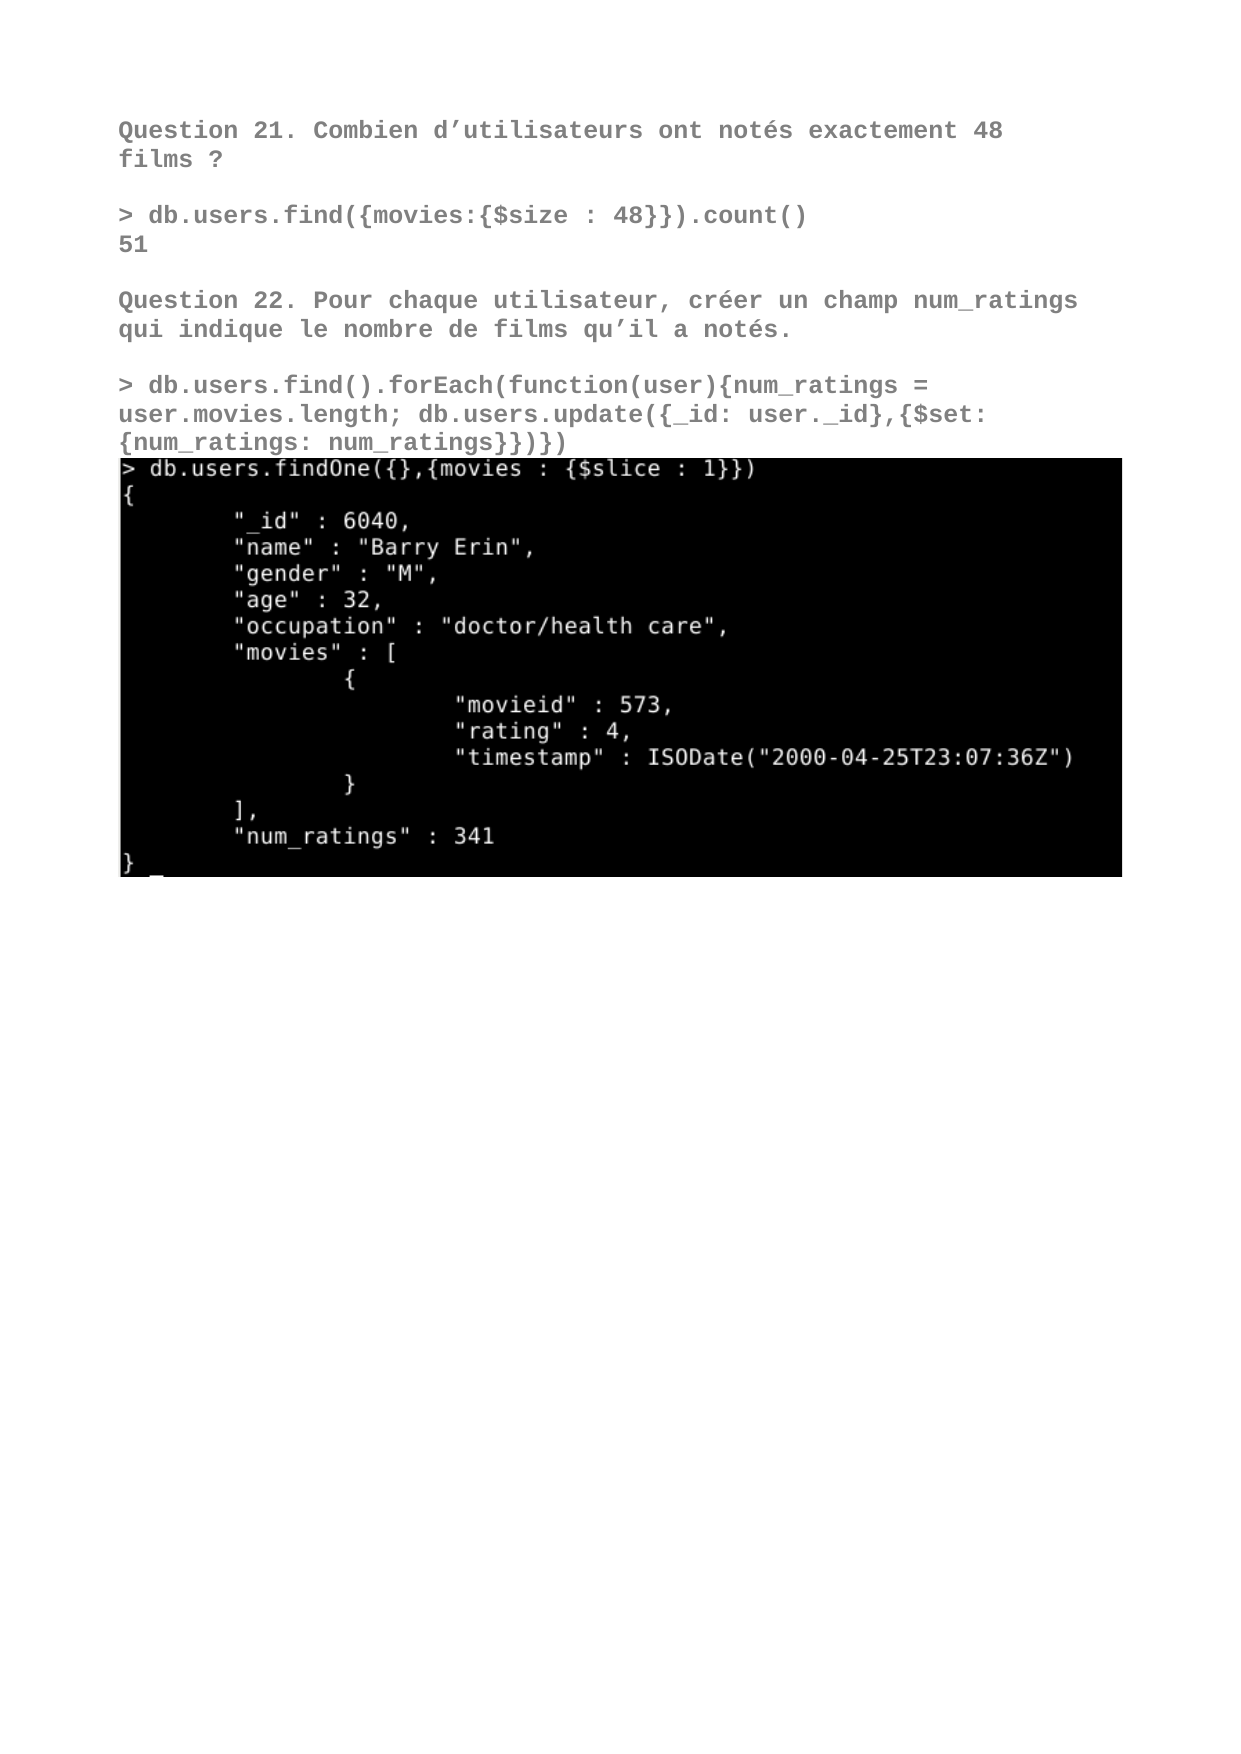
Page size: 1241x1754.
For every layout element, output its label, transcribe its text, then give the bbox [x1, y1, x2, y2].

picture [118, 458, 1123, 877]
text > db.users.find().forEach(function(user){num_ratings = user.movies.length; db.users.update({_id: user._id},{$set: {num_ratings: num_ratings}})}) [118, 373, 1122, 458]
text Question 21. Combien d’utilisateurs ont notés exactement 48 films ? [118, 118, 1122, 175]
text 51 [118, 231, 1122, 260]
text Question 22. Pour chaque utilisateur, créer un champ num_ratings qui indique le nombre de films qu’il a notés. [118, 288, 1122, 345]
text > db.users.find({movies:{$size : 48}}).count() [118, 203, 1122, 231]
